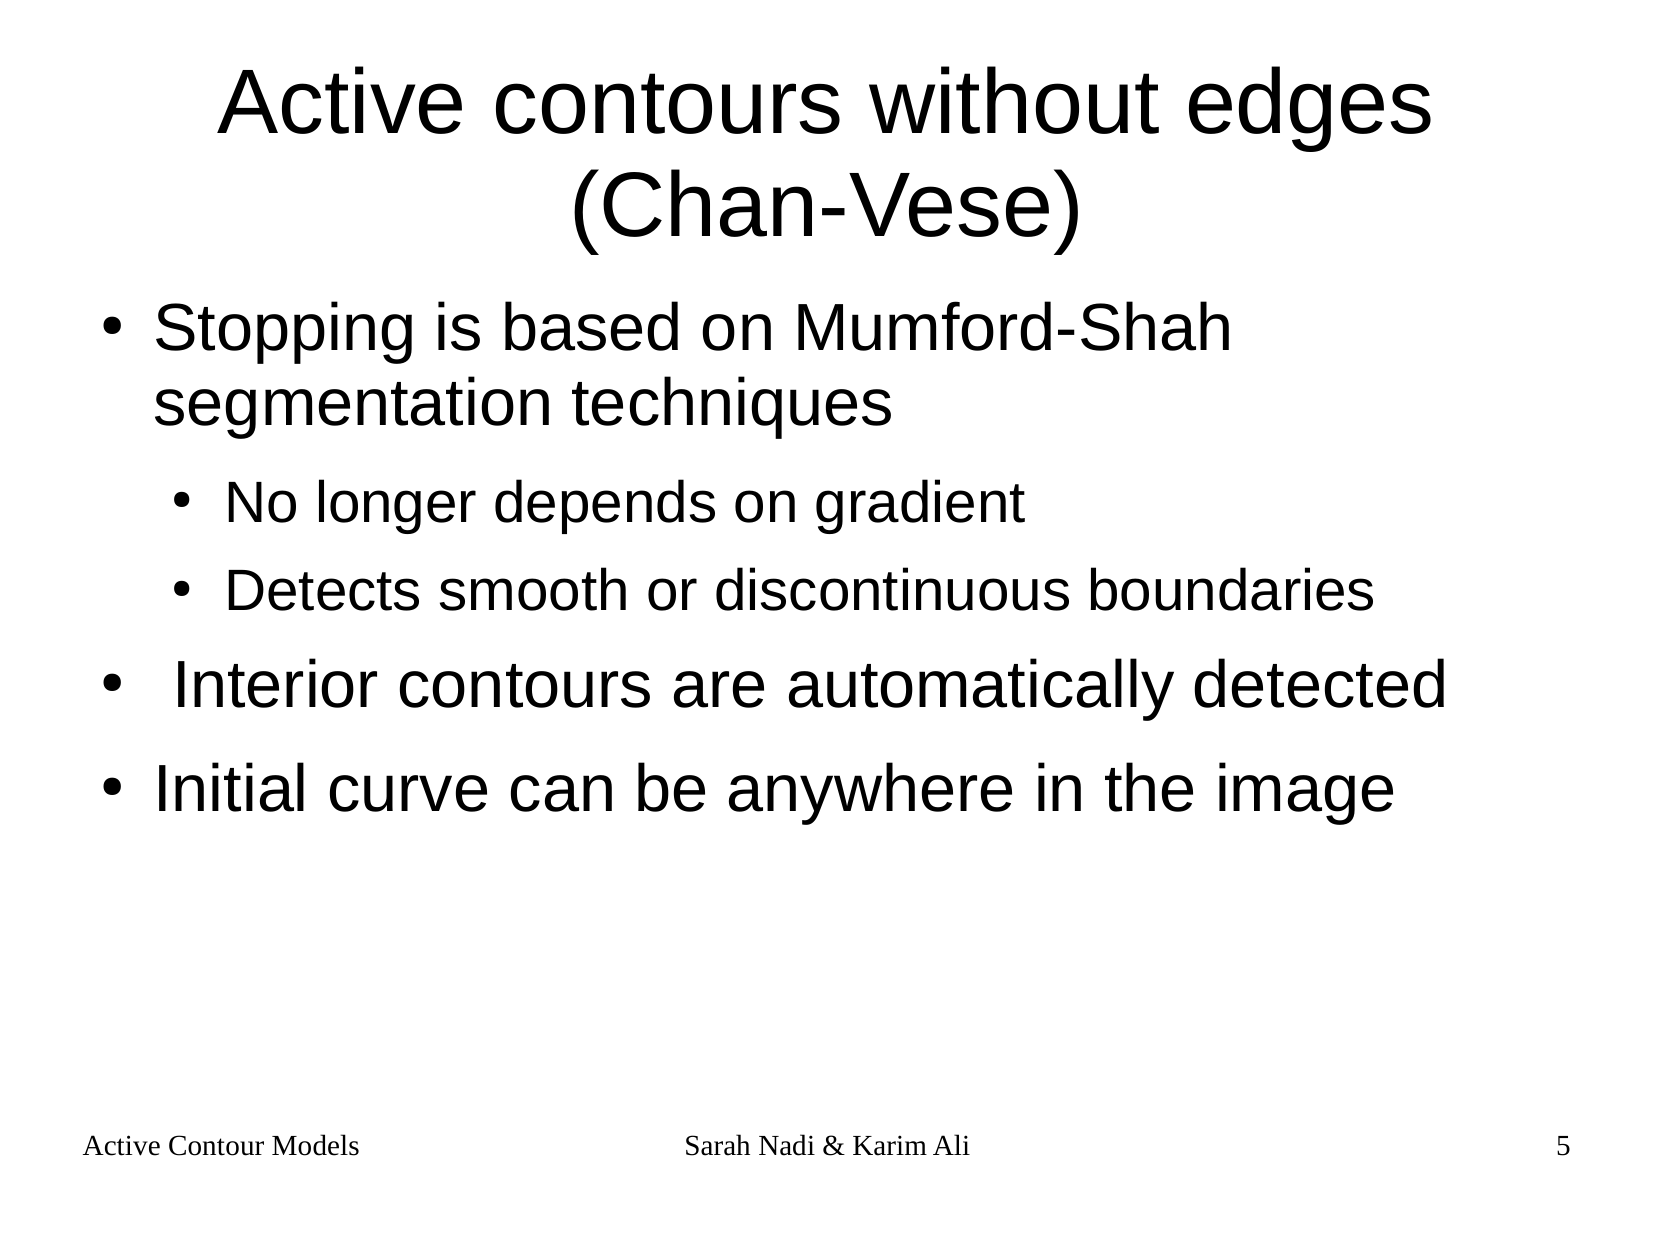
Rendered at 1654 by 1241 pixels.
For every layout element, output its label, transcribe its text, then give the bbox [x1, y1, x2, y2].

list Stopping is based on Mumford-Shah segmentation techniques No longer depends on gradient Detects smooth or discontinuous boundaries Interior contours are automatically detected Initial curve can be anywhere in the image [82, 290, 1571, 1109]
title Active contours without edges (Chan-Vese) [82, 50, 1571, 256]
